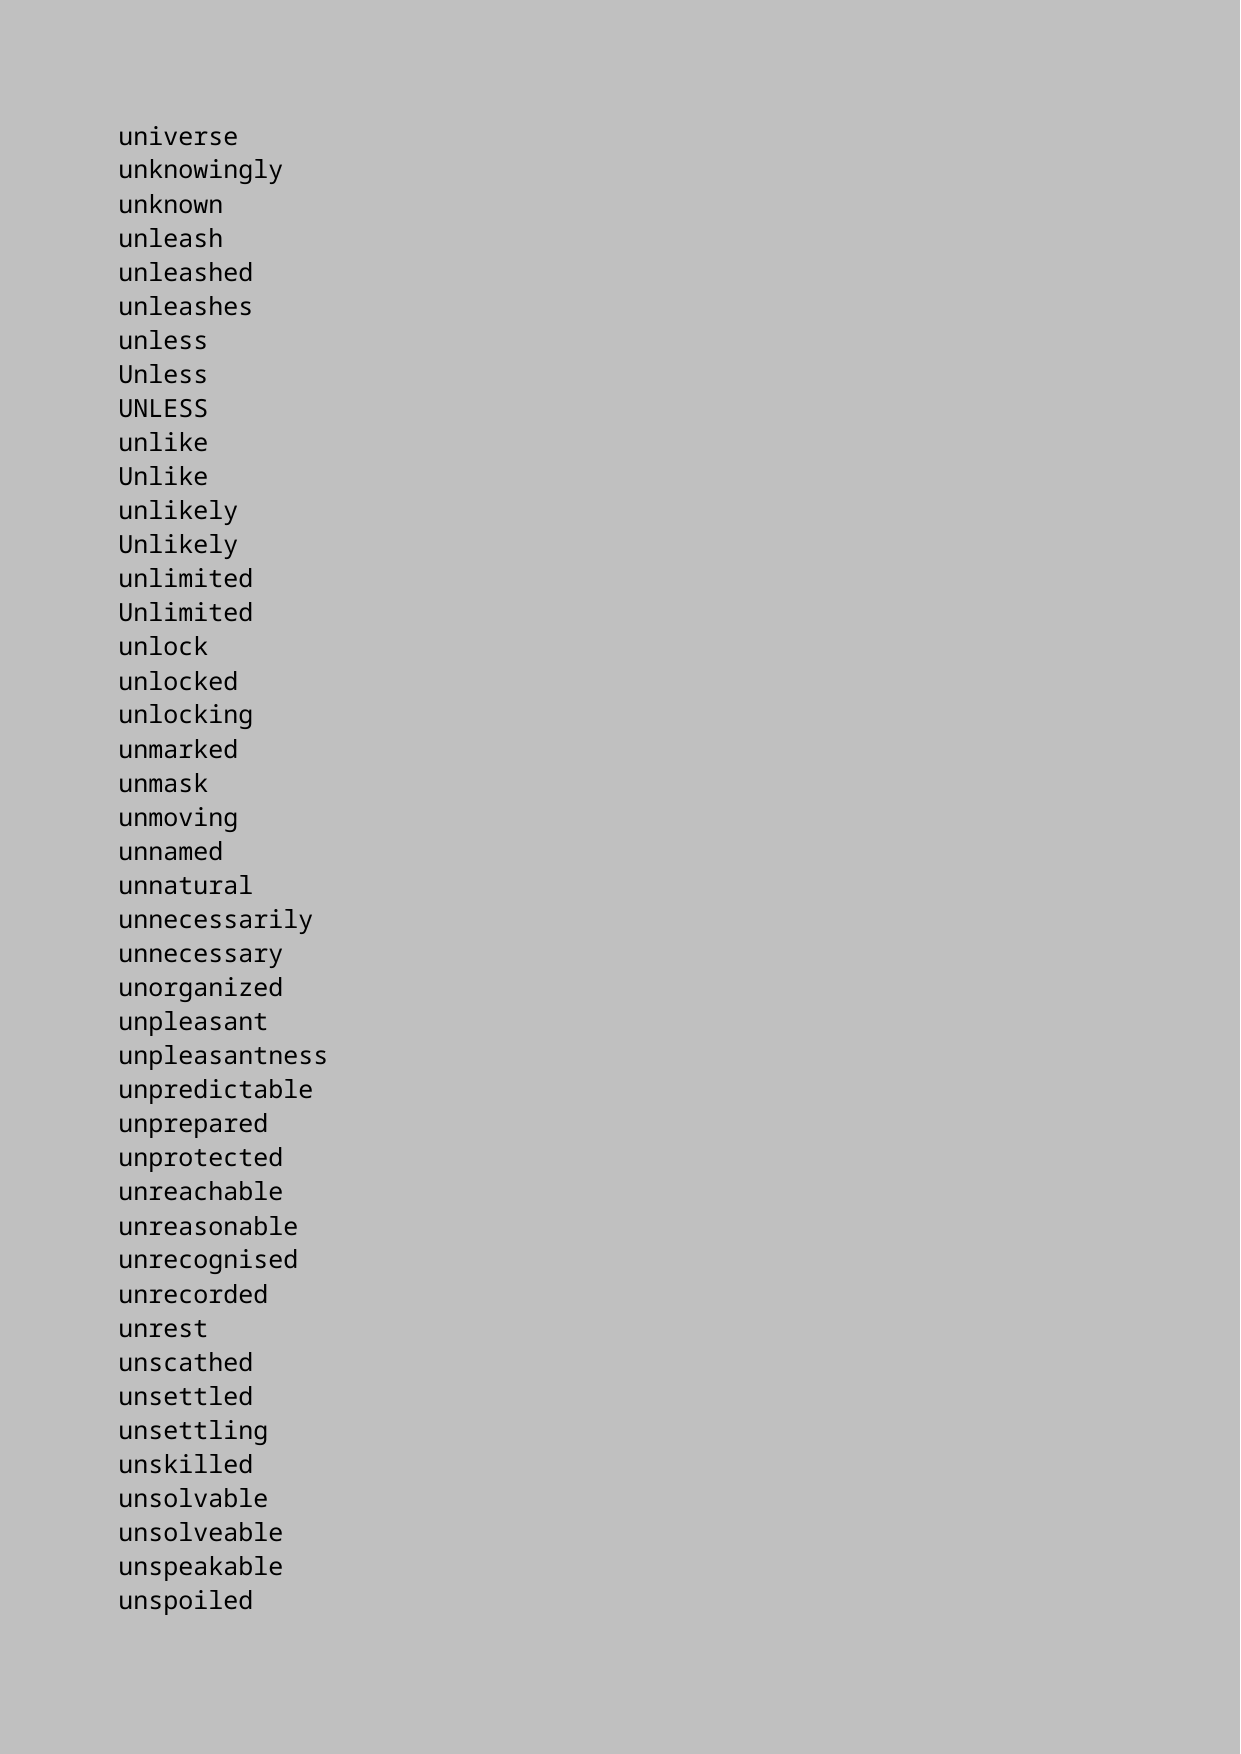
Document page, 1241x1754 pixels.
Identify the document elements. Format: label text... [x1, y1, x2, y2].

text unmoving [118, 799, 1122, 833]
text unlike [118, 425, 1122, 459]
text unrecognised [118, 1242, 1122, 1276]
text unrecorded [118, 1276, 1122, 1310]
text unreachable [118, 1174, 1122, 1208]
text unnecessarily [118, 902, 1122, 936]
text unsettled [118, 1378, 1122, 1412]
text Unlikely [118, 527, 1122, 561]
text unprotected [118, 1140, 1122, 1174]
text UNLESS [118, 391, 1122, 425]
text unknowingly [118, 152, 1122, 186]
text unknown [118, 186, 1122, 220]
text unleashed [118, 254, 1122, 288]
text unspeakable [118, 1549, 1122, 1583]
text unsolvable [118, 1481, 1122, 1515]
text unsolveable [118, 1515, 1122, 1549]
text unpredictable [118, 1072, 1122, 1106]
text unless [118, 322, 1122, 357]
text unrest [118, 1310, 1122, 1344]
text Unlike [118, 459, 1122, 493]
text unsettling [118, 1412, 1122, 1447]
text unleash [118, 220, 1122, 254]
text universe [118, 118, 1122, 152]
text unscathed [118, 1344, 1122, 1378]
text unorganized [118, 970, 1122, 1004]
text unlimited [118, 561, 1122, 595]
text unnatural [118, 867, 1122, 902]
text unspoiled [118, 1583, 1122, 1617]
text Unlimited [118, 595, 1122, 629]
text unlocking [118, 697, 1122, 731]
text unmask [118, 765, 1122, 799]
text unnecessary [118, 936, 1122, 970]
text unprepared [118, 1106, 1122, 1140]
text unlikely [118, 493, 1122, 527]
text unpleasantness [118, 1038, 1122, 1072]
text unpleasant [118, 1004, 1122, 1038]
text unmarked [118, 731, 1122, 765]
text unreasonable [118, 1208, 1122, 1242]
text Unless [118, 357, 1122, 391]
text unnamed [118, 833, 1122, 867]
text unlocked [118, 663, 1122, 697]
text unskilled [118, 1447, 1122, 1481]
text unleashes [118, 288, 1122, 322]
text unlock [118, 629, 1122, 663]
